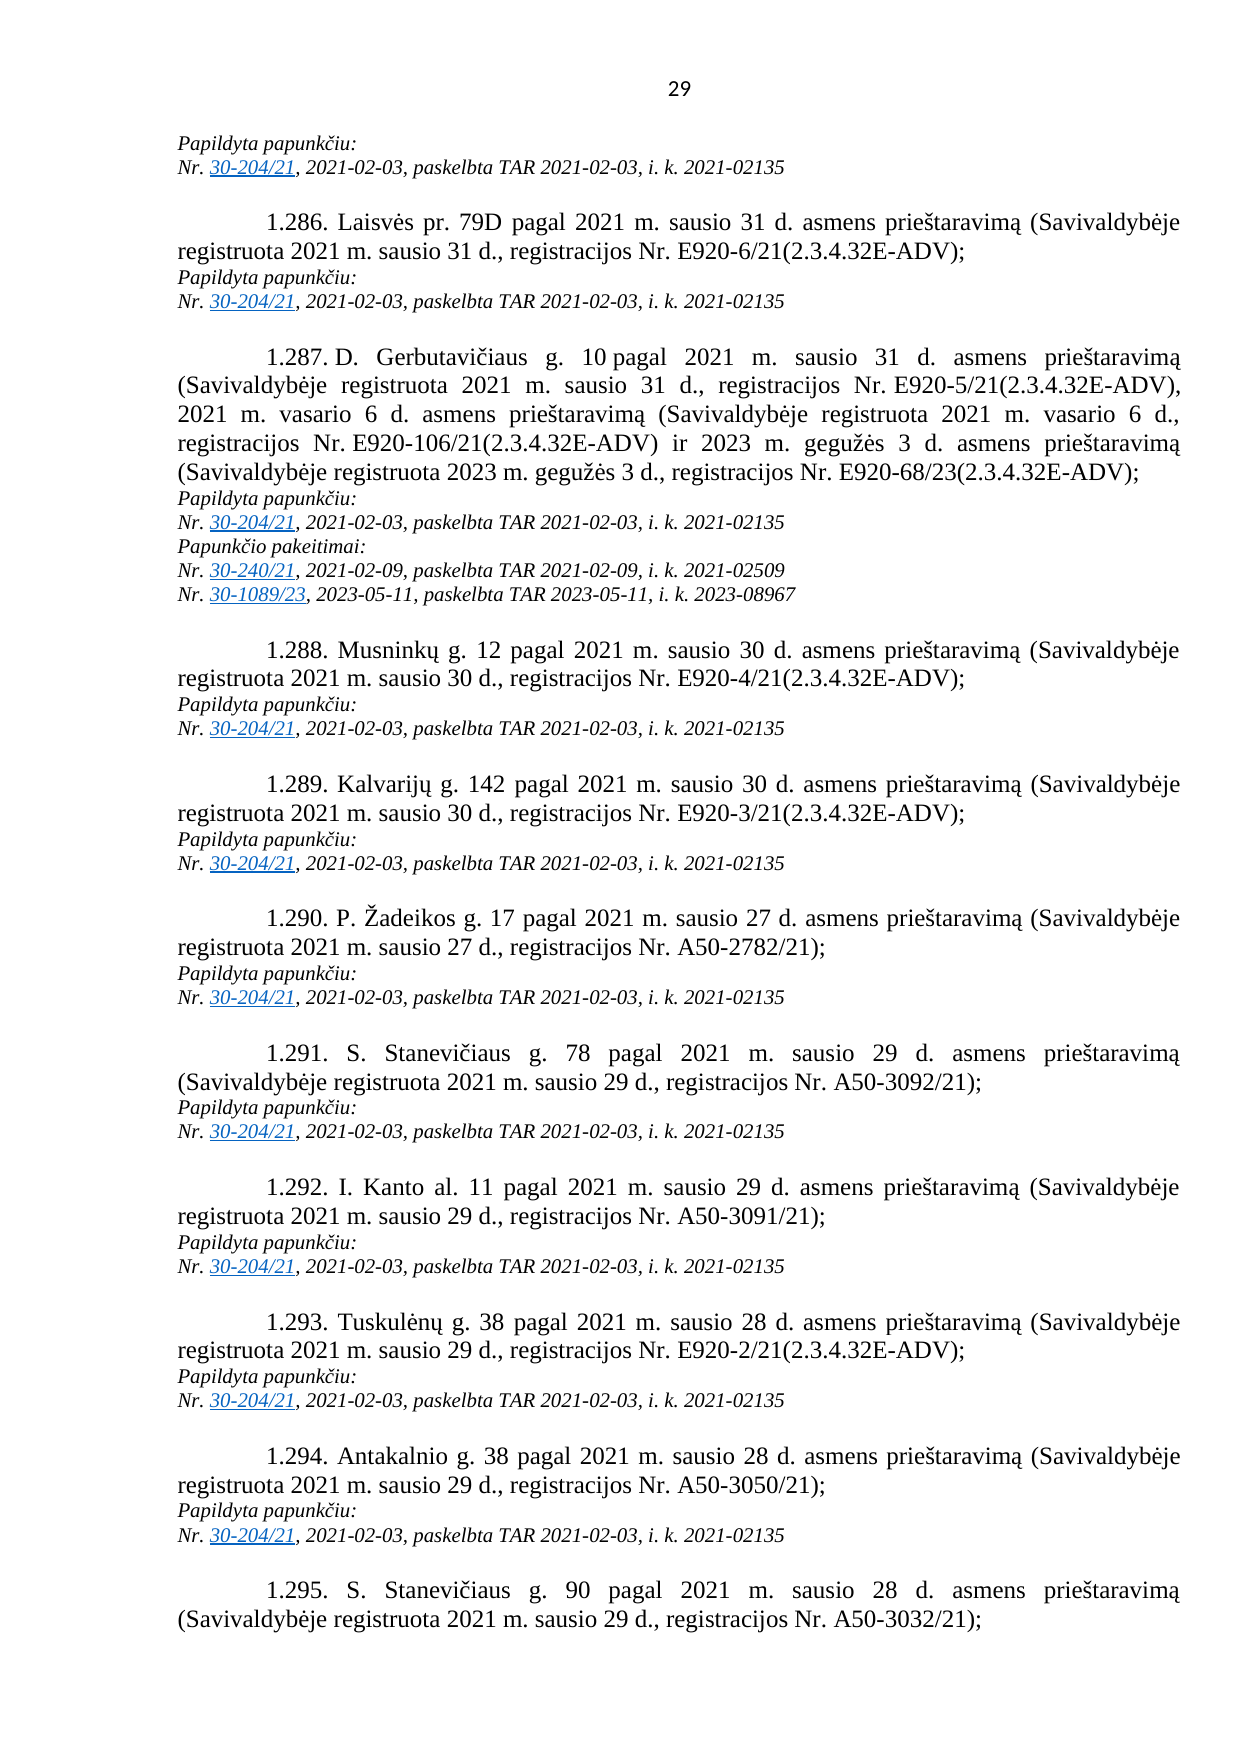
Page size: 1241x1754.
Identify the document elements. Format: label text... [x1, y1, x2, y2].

text 1.295. S. Stanevičiaus g. 90 pagal 2021 m. sausio 28 d. asmens prieštaravimą (Savivaldybėje registruota 2021 m. sausio 29 d., registracijos Nr. A50-3032/21); [177, 1575, 1181, 1633]
text Papildyta papunkčiu: [177, 1230, 1181, 1254]
text 1.286. Laisvės pr. 79D pagal 2021 m. sausio 31 d. asmens prieštaravimą (Savivaldybėje registruota 2021 m. sausio 31 d., registracijos Nr. E920-6/21(2.3.4.32E-ADV); [177, 207, 1181, 265]
text Papildyta papunkčiu: [177, 1498, 1181, 1522]
text Nr. 30-204/21, 2021-02-03, paskelbta TAR 2021-02-03, i. k. 2021-02135 [177, 1388, 1181, 1412]
text Papildyta papunkčiu: [177, 961, 1181, 985]
text Papildyta papunkčiu: [177, 265, 1181, 289]
text Nr. 30-204/21, 2021-02-03, paskelbta TAR 2021-02-03, i. k. 2021-02135 [177, 510, 1181, 534]
text Nr. 30-1089/23, 2023-05-11, paskelbta TAR 2023-05-11, i. k. 2023-08967 [177, 582, 1181, 606]
text Papildyta papunkčiu: [177, 1364, 1181, 1388]
text Papildyta papunkčiu: [177, 486, 1181, 510]
text 1.294. Antakalnio g. 38 pagal 2021 m. sausio 28 d. asmens prieštaravimą (Savivaldybėje registruota 2021 m. sausio 29 d., registracijos Nr. A50-3050/21); [177, 1441, 1181, 1498]
text Nr. 30-204/21, 2021-02-03, paskelbta TAR 2021-02-03, i. k. 2021-02135 [177, 289, 1181, 313]
text Nr. 30-204/21, 2021-02-03, paskelbta TAR 2021-02-03, i. k. 2021-02135 [177, 1119, 1181, 1143]
text Papildyta papunkčiu: [177, 692, 1181, 716]
text 1.293. Tuskulėnų g. 38 pagal 2021 m. sausio 28 d. asmens prieštaravimą (Savivaldybėje registruota 2021 m. sausio 29 d., registracijos Nr. E920-2/21(2.3.4.32E-ADV); [177, 1307, 1181, 1364]
text 1.290. P. Žadeikos g. 17 pagal 2021 m. sausio 27 d. asmens prieštaravimą (Savivaldybėje registruota 2021 m. sausio 27 d., registracijos Nr. A50-2782/21); [177, 903, 1181, 961]
text Nr. 30-204/21, 2021-02-03, paskelbta TAR 2021-02-03, i. k. 2021-02135 [177, 1254, 1181, 1278]
text Nr. 30-204/21, 2021-02-03, paskelbta TAR 2021-02-03, i. k. 2021-02135 [177, 1522, 1181, 1547]
text Nr. 30-204/21, 2021-02-03, paskelbta TAR 2021-02-03, i. k. 2021-02135 [177, 716, 1181, 740]
text 1.287. D. Gerbutavičiaus g. 10 pagal 2021 m. sausio 31 d. asmens prieštaravimą (Savivaldybėje registruota 2021 m. sausio 31 d., registracijos Nr. E920-5/21(2.3.4.32E-ADV), 2021 m. vasario 6 d. asmens prieštaravimą (Savivaldybėje registruota 2021 m. vasario 6 d., registracijos Nr. E920-106/21(2.3.4.32E-ADV) ir 2023 m. gegužės 3 d. asmens prieštaravimą (Savivaldybėje registruota 2023 m. gegužės 3 d., registracijos Nr. E920-68/23(2.3.4.32E-ADV); [177, 342, 1181, 486]
text Papildyta papunkčiu: [177, 1095, 1181, 1119]
text Nr. 30-204/21, 2021-02-03, paskelbta TAR 2021-02-03, i. k. 2021-02135 [177, 985, 1181, 1009]
text Nr. 30-240/21, 2021-02-09, paskelbta TAR 2021-02-09, i. k. 2021-02509 [177, 558, 1181, 582]
text Papildyta papunkčiu: [177, 827, 1181, 851]
text Papunkčio pakeitimai: [177, 534, 1181, 558]
text 1.292. I. Kanto al. 11 pagal 2021 m. sausio 29 d. asmens prieštaravimą (Savivaldybėje registruota 2021 m. sausio 29 d., registracijos Nr. A50-3091/21); [177, 1172, 1181, 1230]
text 1.288. Musninkų g. 12 pagal 2021 m. sausio 30 d. asmens prieštaravimą (Savivaldybėje registruota 2021 m. sausio 30 d., registracijos Nr. E920-4/21(2.3.4.32E-ADV); [177, 635, 1181, 692]
text Nr. 30-204/21, 2021-02-03, paskelbta TAR 2021-02-03, i. k. 2021-02135 [177, 851, 1181, 875]
text Nr. 30-204/21, 2021-02-03, paskelbta TAR 2021-02-03, i. k. 2021-02135 [177, 155, 1181, 179]
text 1.289. Kalvarijų g. 142 pagal 2021 m. sausio 30 d. asmens prieštaravimą (Savivaldybėje registruota 2021 m. sausio 30 d., registracijos Nr. E920-3/21(2.3.4.32E-ADV); [177, 769, 1181, 827]
text 1.291. S. Stanevičiaus g. 78 pagal 2021 m. sausio 29 d. asmens prieštaravimą (Savivaldybėje registruota 2021 m. sausio 29 d., registracijos Nr. A50-3092/21); [177, 1038, 1181, 1095]
text Papildyta papunkčiu: [177, 131, 1181, 155]
